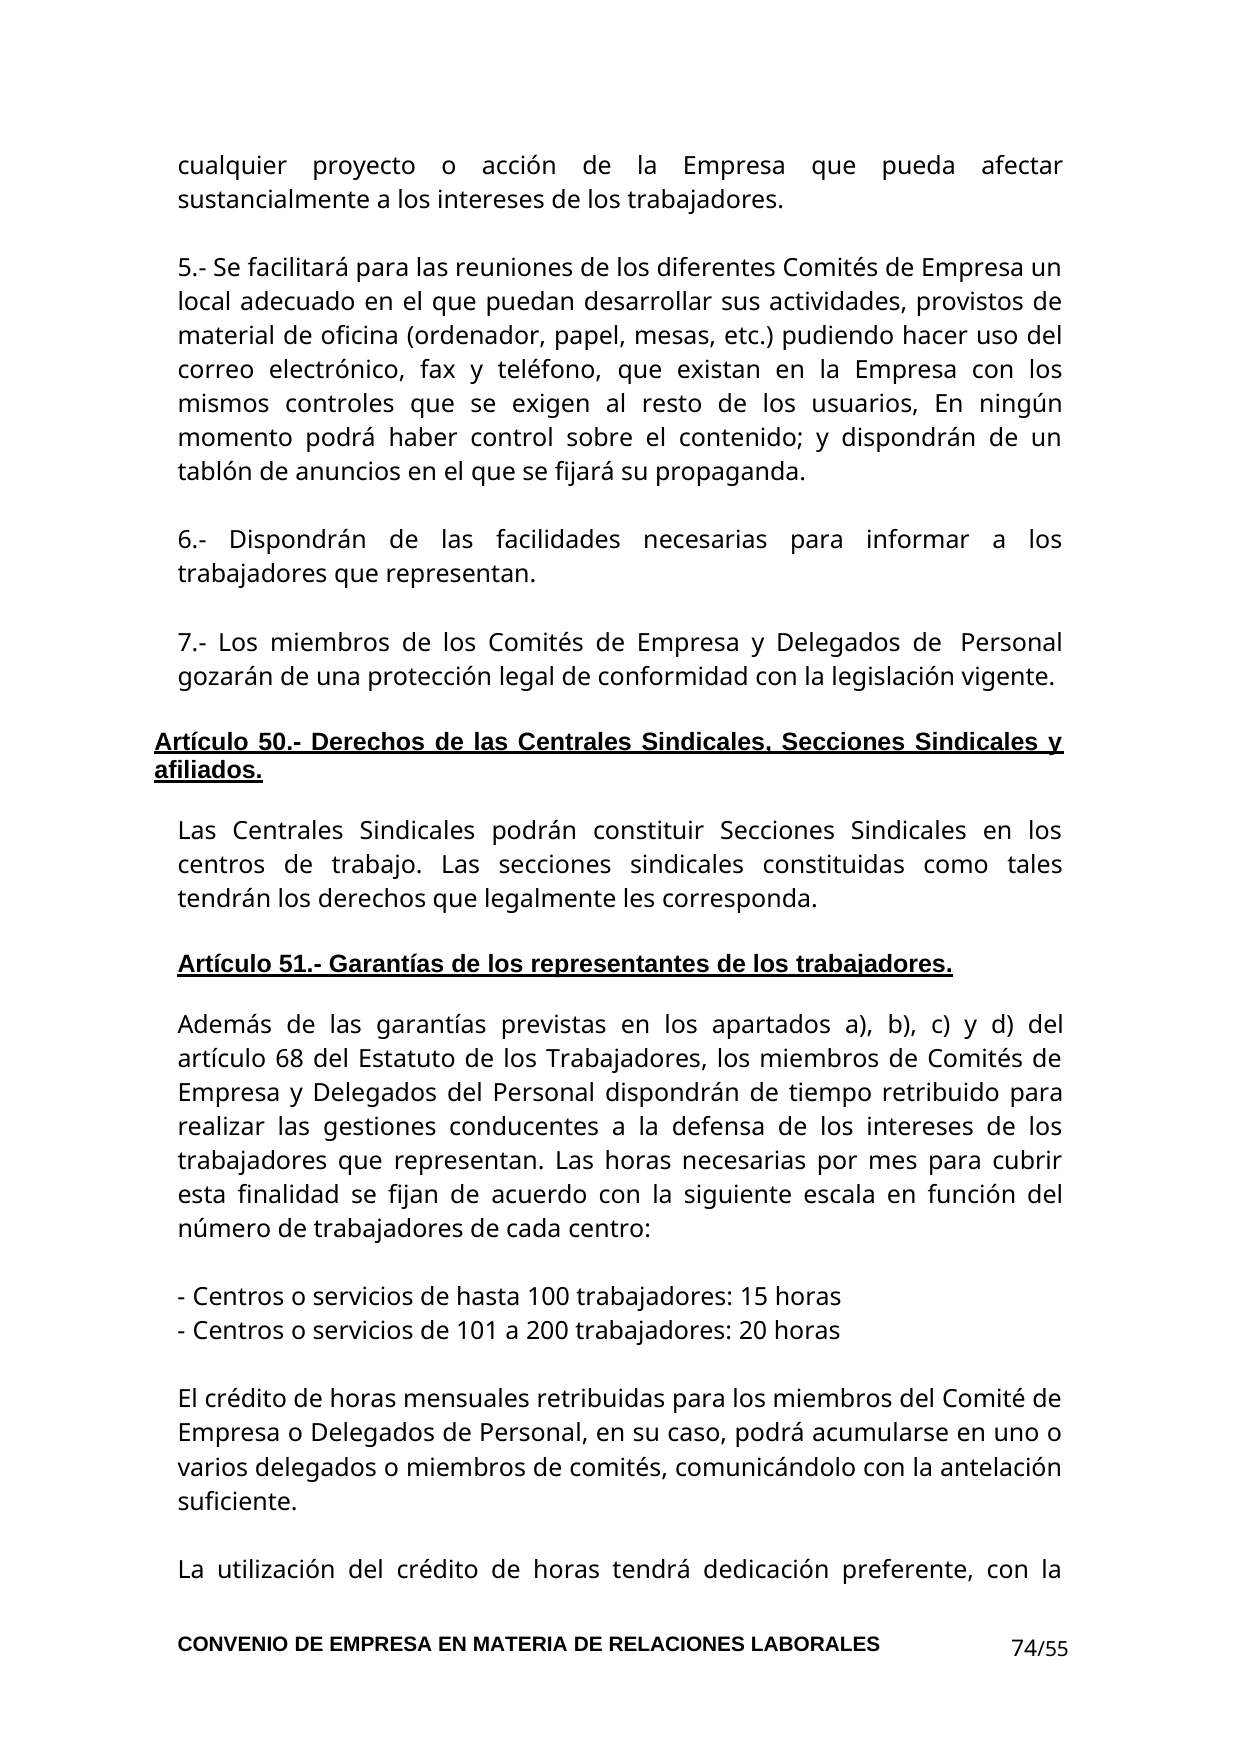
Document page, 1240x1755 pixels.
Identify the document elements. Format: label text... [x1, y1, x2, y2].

subtitle Artículo 50.- Derechos de las Centrales Sindicales, Secciones Sindicales y [154, 726, 1063, 751]
text La utilización del crédito de horas tendrá dedicación preferente, con la [177, 1551, 1063, 1586]
subtitle afiliados. [154, 754, 1063, 784]
subtitle Artículo 51.- Garantías de los representantes de los trabajadores. [177, 949, 1089, 978]
text cualquier proyecto o acción de la Empresa que pueda afectar sustancialmente a los intereses de los trabajadores. [177, 147, 1063, 215]
text 7.- Los miembros de los Comités de Empresa y Delegados de Personal gozarán de una protección legal de conformidad con la legislación vigente. [177, 624, 1063, 692]
text 6.- Dispondrán de las facilidades necesarias para informar a los trabajadores que representan. [177, 522, 1063, 590]
list Centros o servicios de hasta 100 trabajadores: 15 horas [177, 1279, 1089, 1313]
text El crédito de horas mensuales retribuidas para los miembros del Comité de Empresa o Delegados de Personal, en su caso, podrá acumularse en uno o varios delegados o miembros de comités, comunicándolo con la antelación suficiente. [177, 1381, 1063, 1517]
text 5.- Se facilitará para las reuniones de los diferentes Comités de Empresa un local adecuado en el que puedan desarrollar sus actividades, provistos de material de oficina (ordenador, papel, mesas, etc.) pudiendo hacer uso del correo electrónico, fax y teléfono, que existan en la Empresa con los mismos controles que se exigen al resto de los usuarios, En ningún momento podrá haber control sobre el contenido; y dispondrán de un tablón de anuncios en el que se fijará su propaganda. [177, 249, 1063, 488]
text Además de las garantías previstas en los apartados a), b), c) y d) del artículo 68 del Estatuto de los Trabajadores, los miembros de Comités de Empresa y Delegados del Personal dispondrán de tiempo retribuido para realizar las gestiones conducentes a la defensa de los intereses de los trabajadores que representan. Las horas necesarias por mes para cubrir esta finalidad se fijan de acuerdo con la siguiente escala en función del número de trabajadores de cada centro: [177, 1006, 1063, 1245]
text Las Centrales Sindicales podrán constituir Secciones Sindicales en los centros de trabajo. Las secciones sindicales constituidas como tales tendrán los derechos que legalmente les corresponda. [177, 813, 1063, 915]
list Centros o servicios de 101 a 200 trabajadores: 20 horas [177, 1313, 1089, 1347]
